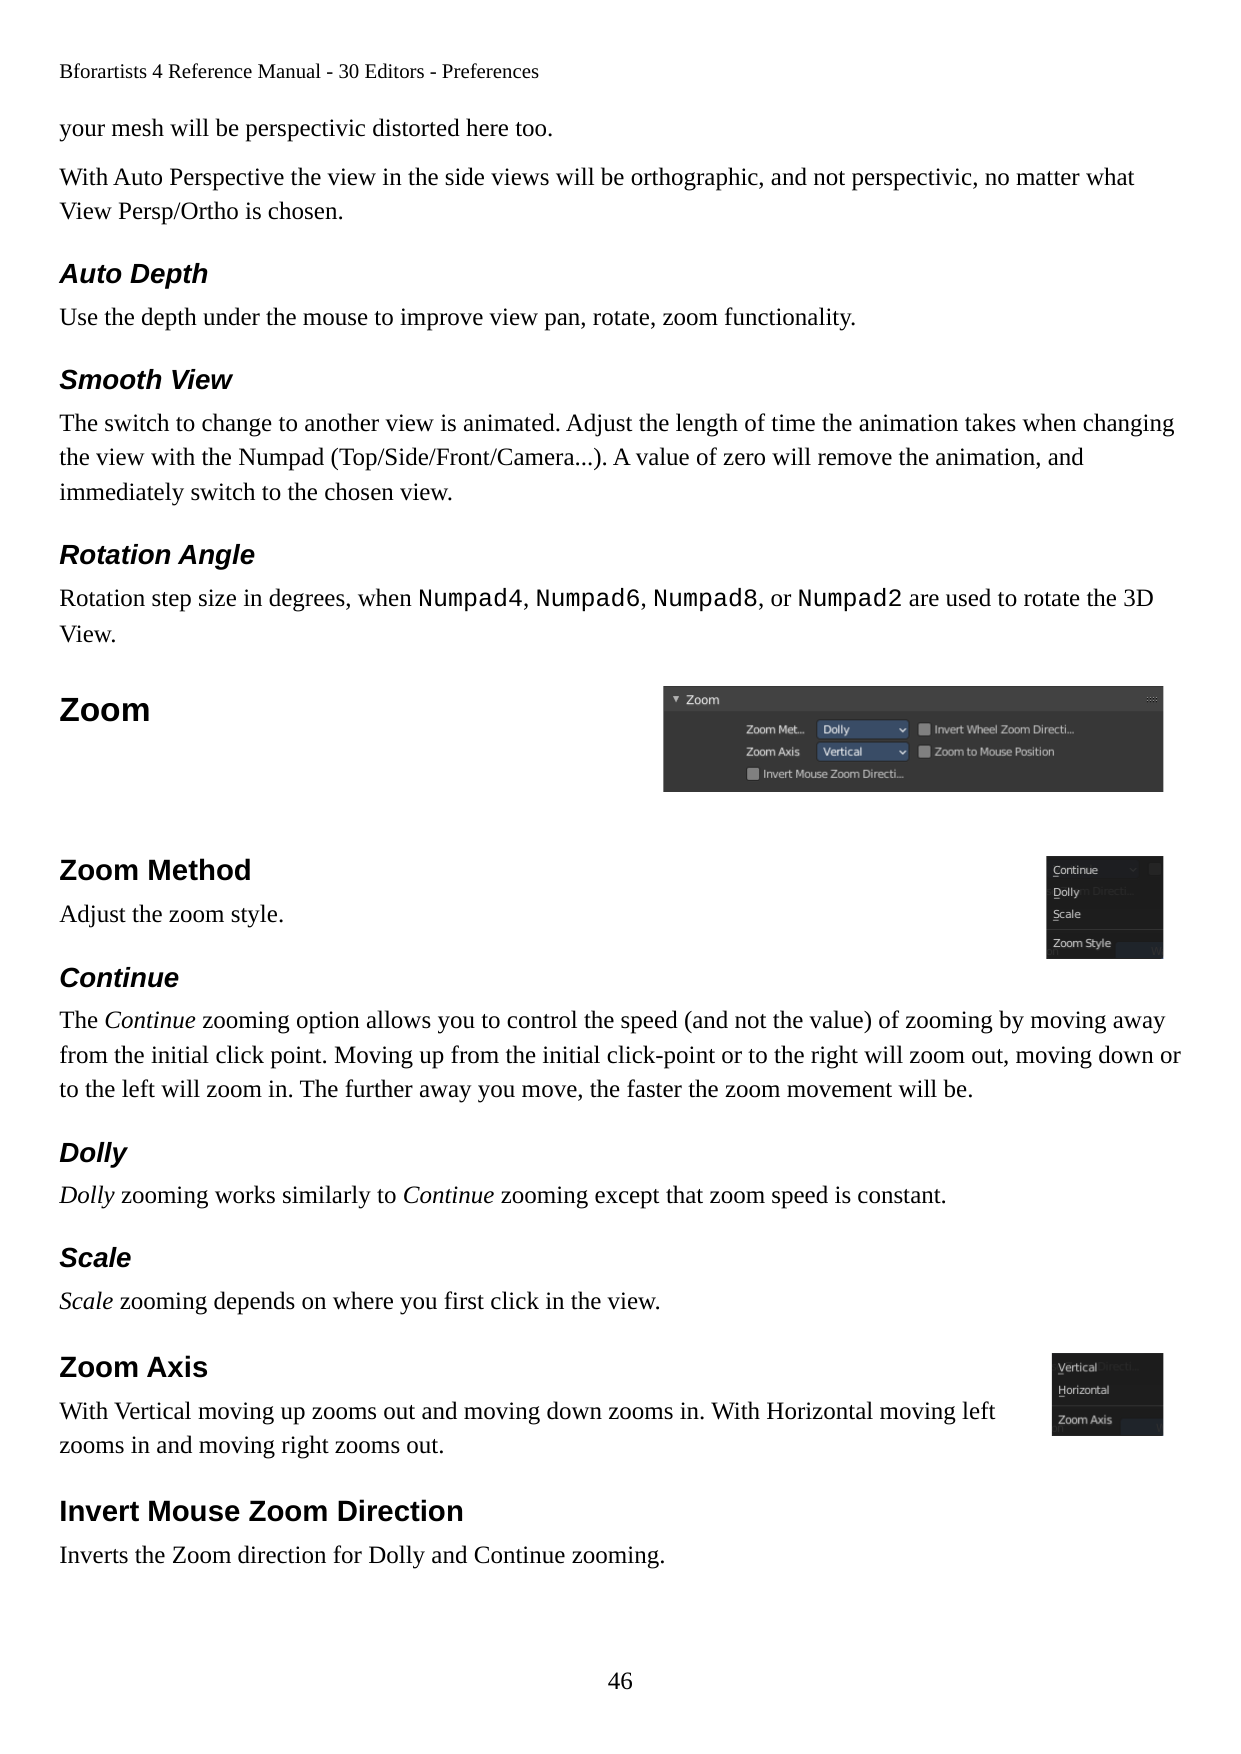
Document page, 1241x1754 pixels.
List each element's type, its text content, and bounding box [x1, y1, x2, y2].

text [1164, 899, 1181, 928]
subtitle Zoom Axis [59, 1350, 1181, 1384]
subtitle Smooth View [59, 364, 1181, 396]
text Inverts the Zoom direction for Dolly and Continue zooming. [59, 1541, 1181, 1569]
text The switch to change to another view is animated. Adjust the length of time the animation takes when changing the view with the Numpad (Top/Side/Front/Camera...). A value of zero will remove the animation, and immediately switch to the chosen view. [59, 408, 1181, 506]
subtitle Dolly [59, 1136, 1181, 1168]
text With Vertical moving up zooms out and moving down zooms in. With Horizontal moving left zooms in and moving right zooms out. [59, 1396, 1181, 1459]
text The Continue zooming option allows you to control the speed (and not the value) of zooming by moving away from the initial click point. Moving up from the initial click-point or to the right will zoom out, moving down or to the left will zoom in. The further away you move, the faster the zoom movement will be. [59, 1005, 1181, 1103]
subtitle Auto Depth [59, 258, 1181, 289]
text With Auto Perspective the view in the side views will be orthographic, and not perspectivic, no matter what View Persp/Ortho is chosen. [59, 162, 1181, 225]
subtitle Zoom Method [59, 853, 1181, 887]
picture [663, 686, 1164, 792]
picture [1046, 856, 1164, 959]
subtitle Invert Mouse Zoom Direction [59, 1494, 1181, 1528]
subtitle Zoom [59, 689, 663, 728]
text Scale zooming depends on where you first click in the view. [59, 1286, 1181, 1315]
subtitle [1164, 689, 1181, 728]
text your mesh will be perspectivic distorted here too. [59, 113, 1181, 141]
picture [1051, 1353, 1164, 1436]
subtitle Continue [59, 961, 1181, 993]
text Rotation step size in degrees, when Numpad4, Numpad6, Numpad8, or Numpad2 are used to rotate the 3D View. [59, 583, 1181, 648]
text Adjust the zoom style. [59, 899, 1046, 928]
text Dolly zooming works similarly to Continue zooming except that zoom speed is constant. [59, 1180, 1181, 1209]
subtitle Scale [59, 1242, 1181, 1274]
subtitle Rotation Angle [59, 538, 1181, 570]
text Use the depth under the mouse to improve view pan, rotate, zoom functionality. [59, 302, 1181, 331]
